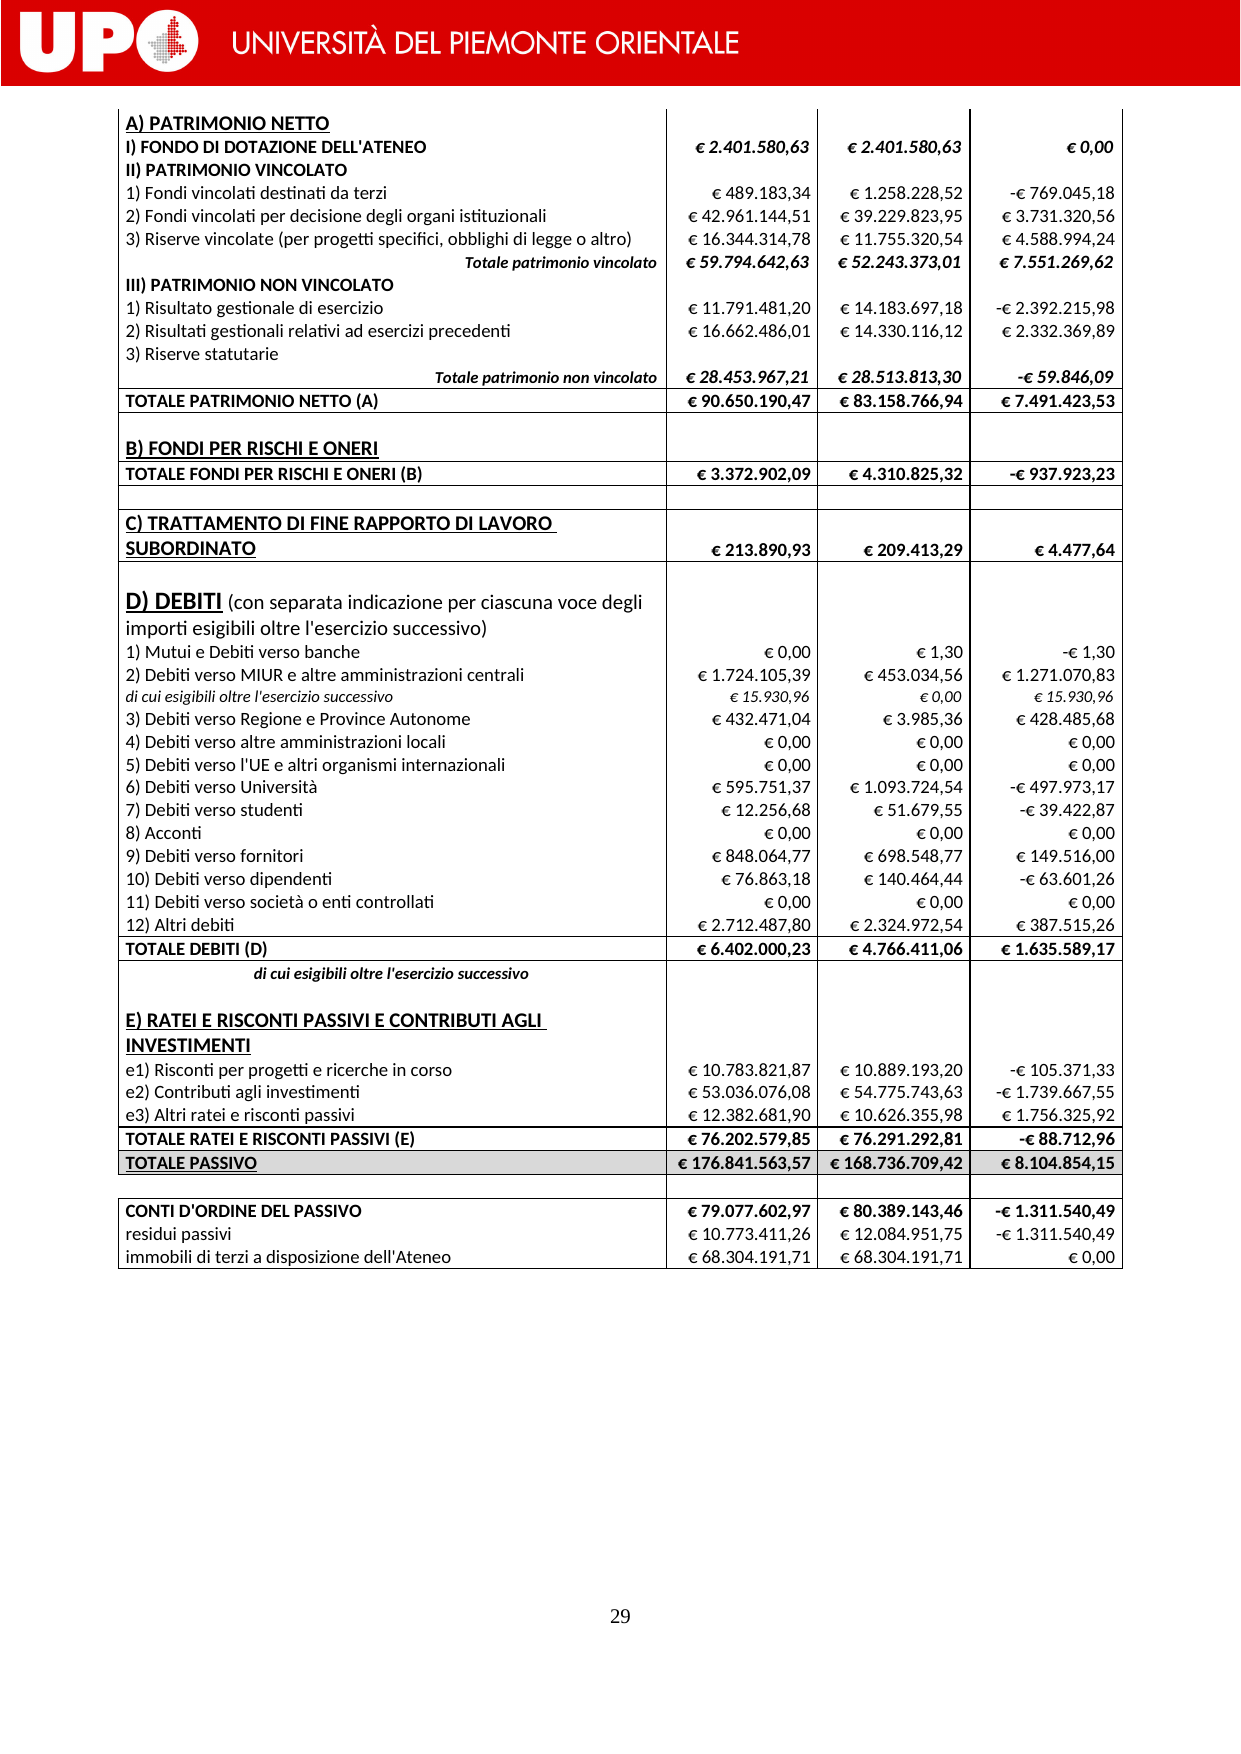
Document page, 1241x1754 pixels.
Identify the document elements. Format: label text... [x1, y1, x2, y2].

table_cell € 176.841.563,57 [667, 1151, 817, 1174]
table_cell [971, 413, 1122, 436]
table_cell di cui esigibili oltre l'esercizio successivo [119, 687, 666, 707]
table_cell € 68.304.191,71 [667, 1245, 817, 1268]
table_cell € 168.736.709,42 [818, 1151, 969, 1174]
table_cell [667, 562, 817, 585]
table_cell € 3.372.902,09 [667, 462, 817, 485]
table_cell [971, 1175, 1122, 1198]
table_cell € 2.712.487,80 [667, 913, 817, 936]
table_cell CONTI D'ORDINE DEL PASSIVO [119, 1199, 666, 1222]
table_cell [119, 486, 666, 509]
table_cell [971, 159, 1122, 181]
table_cell [971, 342, 1122, 365]
table_cell € 428.485,68 [971, 707, 1122, 730]
table_cell I) FONDO DI DOTAZIONE DELL'ATENEO [119, 136, 666, 158]
table_cell 8) Acconti [119, 821, 666, 844]
table_cell € 2.332.369,89 [971, 319, 1122, 342]
table_cell € 12.084.951,75 [818, 1222, 969, 1245]
table_cell € 68.304.191,71 [818, 1245, 969, 1268]
table_cell C) TRATTAMENTO DI FINE RAPPORTO DI LAVORO SUBORDINATO [119, 510, 666, 561]
table_cell TOTALE FONDI PER RISCHI E ONERI (B) [119, 462, 666, 485]
table_cell [818, 961, 969, 984]
table_cell € 0,00 [971, 730, 1122, 753]
table_cell € 1.258.228,52 [818, 181, 969, 204]
table_cell € 80.389.143,46 [818, 1199, 969, 1222]
table_cell -€ 1.311.540,49 [971, 1222, 1122, 1245]
table_cell € 432.471,04 [667, 707, 817, 730]
table_cell -€ 937.923,23 [971, 462, 1122, 485]
table_cell € 1.756.325,92 [971, 1104, 1122, 1126]
table_cell € 0,00 [971, 136, 1122, 158]
table_cell € 4.588.994,24 [971, 227, 1122, 250]
table_cell 9) Debiti verso fornitori [119, 844, 666, 867]
table_cell residui passivi [119, 1222, 666, 1245]
table_cell € 14.183.697,18 [818, 296, 969, 319]
table_cell 6) Debiti verso Università [119, 776, 666, 798]
table_cell [667, 486, 817, 509]
table_cell [119, 984, 666, 1007]
table_cell € 7.551.269,62 [971, 250, 1122, 273]
table_cell 5) Debiti verso l'UE e altri organismi internazionali [119, 753, 666, 776]
table_cell [818, 436, 969, 461]
table_cell [118, 1175, 666, 1198]
table_cell € 3.985,36 [818, 707, 969, 730]
table_cell € 2.401.580,63 [818, 136, 969, 158]
table_cell € 76.202.579,85 [667, 1128, 817, 1150]
table_cell € 2.401.580,63 [667, 136, 817, 158]
table_cell [818, 413, 969, 436]
table_cell € 7.491.423,53 [971, 389, 1122, 412]
table_cell II) PATRIMONIO VINCOLATO [119, 159, 666, 181]
table_cell 11) Debiti verso società o enti controllati [119, 890, 666, 913]
table_cell -€ 105.371,33 [971, 1058, 1122, 1081]
table_cell € 10.626.355,98 [818, 1104, 969, 1126]
table_cell € 2.324.972,54 [818, 913, 969, 936]
table_cell € 6.402.000,23 [667, 937, 817, 960]
table_cell € 0,00 [971, 821, 1122, 844]
table_cell -€ 2.392.215,98 [971, 296, 1122, 319]
table_cell € 0,00 [971, 753, 1122, 776]
table_cell TOTALE RATEI E RISCONTI PASSIVI (E) [119, 1128, 666, 1150]
table_cell € 1.635.589,17 [971, 937, 1122, 960]
table_cell [971, 562, 1122, 585]
table_cell immobili di terzi a disposizione dell'Ateneo [119, 1245, 666, 1268]
table_cell 2) Fondi vincolati per decisione degli organi istituzionali [119, 204, 666, 227]
table_cell € 0,00 [971, 1245, 1122, 1268]
table_cell -€ 1,30 [971, 641, 1122, 664]
table_cell € 76.863,18 [667, 867, 817, 890]
table_cell € 39.229.823,95 [818, 204, 969, 227]
table_cell € 8.104.854,15 [971, 1151, 1122, 1174]
table_cell € 11.755.320,54 [818, 227, 969, 250]
table_cell [818, 562, 969, 585]
table_cell 2) Risultati gestionali relativi ad esercizi precedenti [119, 319, 666, 342]
table_cell € 4.477,64 [971, 510, 1122, 561]
table_cell € 16.344.314,78 [667, 227, 817, 250]
table_cell -€ 88.712,96 [971, 1128, 1122, 1150]
table_cell [818, 109, 969, 136]
table_cell € 53.036.076,08 [667, 1081, 817, 1103]
table_cell [971, 1007, 1122, 1058]
table_cell 1) Risultato gestionale di esercizio [119, 296, 666, 319]
table_cell € 0,00 [667, 730, 817, 753]
table_cell -€ 63.601,26 [971, 867, 1122, 890]
table_cell € 698.548,77 [818, 844, 969, 867]
table_cell [667, 413, 817, 436]
table_cell € 213.890,93 [667, 510, 817, 561]
table_cell 1) Fondi vincolati destinati da terzi [119, 181, 666, 204]
table_cell e1) Risconti per progetti e ricerche in corso [119, 1058, 666, 1081]
table_cell € 1.271.070,83 [971, 664, 1122, 687]
table_cell € 209.413,29 [818, 510, 969, 561]
table_cell € 15.930,96 [667, 687, 817, 707]
table_cell e3) Altri ratei e risconti passivi [119, 1104, 666, 1126]
table_cell € 10.889.193,20 [818, 1058, 969, 1081]
table_cell € 3.731.320,56 [971, 204, 1122, 227]
table_cell [818, 159, 969, 181]
table_cell [667, 585, 817, 641]
table_cell [818, 342, 969, 365]
table_cell € 90.650.190,47 [667, 389, 817, 412]
table_cell [818, 585, 969, 641]
table_cell € 0,00 [971, 890, 1122, 913]
table_cell [971, 273, 1122, 296]
table_cell -€ 1.739.667,55 [971, 1081, 1122, 1103]
table_cell 3) Debiti verso Regione e Province Autonome [119, 707, 666, 730]
table_cell TOTALE DEBITI (D) [119, 937, 666, 960]
table_cell E) RATEI E RISCONTI PASSIVI E CONTRIBUTI AGLI INVESTIMENTI [119, 1007, 666, 1058]
table_cell € 42.961.144,51 [667, 204, 817, 227]
table_cell € 10.783.821,87 [667, 1058, 817, 1081]
table_cell € 59.794.642,63 [667, 250, 817, 273]
table_cell € 11.791.481,20 [667, 296, 817, 319]
table_cell [971, 984, 1122, 1007]
table_cell [119, 562, 666, 585]
table_cell € 595.751,37 [667, 776, 817, 798]
table_cell TOTALE PASSIVO [119, 1151, 666, 1174]
table_cell € 54.775.743,63 [818, 1081, 969, 1103]
table_cell € 0,00 [667, 753, 817, 776]
table_cell € 28.513.813,30 [818, 365, 969, 388]
table_cell € 489.183,34 [667, 181, 817, 204]
table_cell [667, 159, 817, 181]
table_cell 12) Altri debiti [119, 913, 666, 936]
table_cell € 387.515,26 [971, 913, 1122, 936]
table_cell A) PATRIMONIO NETTO [119, 109, 666, 136]
table_cell B) FONDI PER RISCHI E ONERI [119, 436, 666, 461]
table_cell [971, 109, 1122, 136]
table_cell -€ 1.311.540,49 [971, 1199, 1122, 1222]
table_cell € 12.382.681,90 [667, 1104, 817, 1126]
table_cell € 15.930,96 [971, 687, 1122, 707]
table_cell [818, 486, 969, 509]
table_cell € 0,00 [667, 821, 817, 844]
table_cell € 4.766.411,06 [818, 937, 969, 960]
table_cell € 76.291.292,81 [818, 1128, 969, 1150]
table_cell € 848.064,77 [667, 844, 817, 867]
table_cell 1) Mutui e Debiti verso banche [119, 641, 666, 664]
table_cell € 10.773.411,26 [667, 1222, 817, 1245]
table_cell € 16.662.486,01 [667, 319, 817, 342]
table_cell € 0,00 [818, 730, 969, 753]
table_cell € 149.516,00 [971, 844, 1122, 867]
table_cell [667, 1007, 817, 1058]
table_cell 2) Debiti verso MIUR e altre amministrazioni centrali [119, 664, 666, 687]
table_cell [971, 486, 1122, 509]
table_cell € 0,00 [818, 821, 969, 844]
table_cell € 1,30 [818, 641, 969, 664]
table_cell € 1.724.105,39 [667, 664, 817, 687]
table_cell € 51.679,55 [818, 799, 969, 821]
table_cell Totale patrimonio vincolato [119, 250, 666, 273]
table_cell [818, 1175, 969, 1198]
table_cell [667, 984, 817, 1007]
table_cell € 83.158.766,94 [818, 389, 969, 412]
table_cell di cui esigibili oltre l'esercizio successivo [119, 961, 666, 984]
table_cell 4) Debiti verso altre amministrazioni locali [119, 730, 666, 753]
table_cell 3) Riserve vincolate (per progetti specifici, obblighi di legge o altro) [119, 227, 666, 250]
table_cell [119, 413, 666, 436]
table_cell [818, 984, 969, 1007]
table_cell € 0,00 [818, 753, 969, 776]
table_cell III) PATRIMONIO NON VINCOLATO [119, 273, 666, 296]
table_cell € 453.034,56 [818, 664, 969, 687]
table_cell -€ 39.422,87 [971, 799, 1122, 821]
table_cell e2) Contributi agli investimenti [119, 1081, 666, 1103]
table_cell [818, 1007, 969, 1058]
table_cell € 28.453.967,21 [667, 365, 817, 388]
table_cell [971, 961, 1122, 984]
table_cell € 0,00 [818, 890, 969, 913]
table_cell TOTALE PATRIMONIO NETTO (A) [119, 389, 666, 412]
table_cell € 4.310.825,32 [818, 462, 969, 485]
table_cell -€ 769.045,18 [971, 181, 1122, 204]
table_cell [971, 436, 1122, 461]
table_cell € 140.464,44 [818, 867, 969, 890]
table_cell € 12.256,68 [667, 799, 817, 821]
table_cell [667, 961, 817, 984]
table_cell [818, 273, 969, 296]
table_cell D) DEBITI (con separata indicazione per ciascuna voce degli importi esigibili oltre l'esercizio successivo) [119, 585, 666, 641]
table_cell € 14.330.116,12 [818, 319, 969, 342]
table_cell € 0,00 [667, 641, 817, 664]
table_cell [667, 109, 817, 136]
table_cell 7) Debiti verso studenti [119, 799, 666, 821]
table_cell € 1.093.724,54 [818, 776, 969, 798]
table_cell € 79.077.602,97 [667, 1199, 817, 1222]
table_cell [971, 585, 1122, 641]
table_cell € 0,00 [818, 687, 969, 707]
table_cell [667, 436, 817, 461]
table_cell [667, 1175, 817, 1198]
table_cell € 52.243.373,01 [818, 250, 969, 273]
table_cell [667, 342, 817, 365]
table_cell -€ 497.973,17 [971, 776, 1122, 798]
table_cell Totale patrimonio non vincolato [119, 365, 666, 388]
table_cell -€ 59.846,09 [971, 365, 1122, 388]
table_cell 3) Riserve statutarie [119, 342, 666, 365]
table_cell 10) Debiti verso dipendenti [119, 867, 666, 890]
table_cell [667, 273, 817, 296]
table_cell € 0,00 [667, 890, 817, 913]
